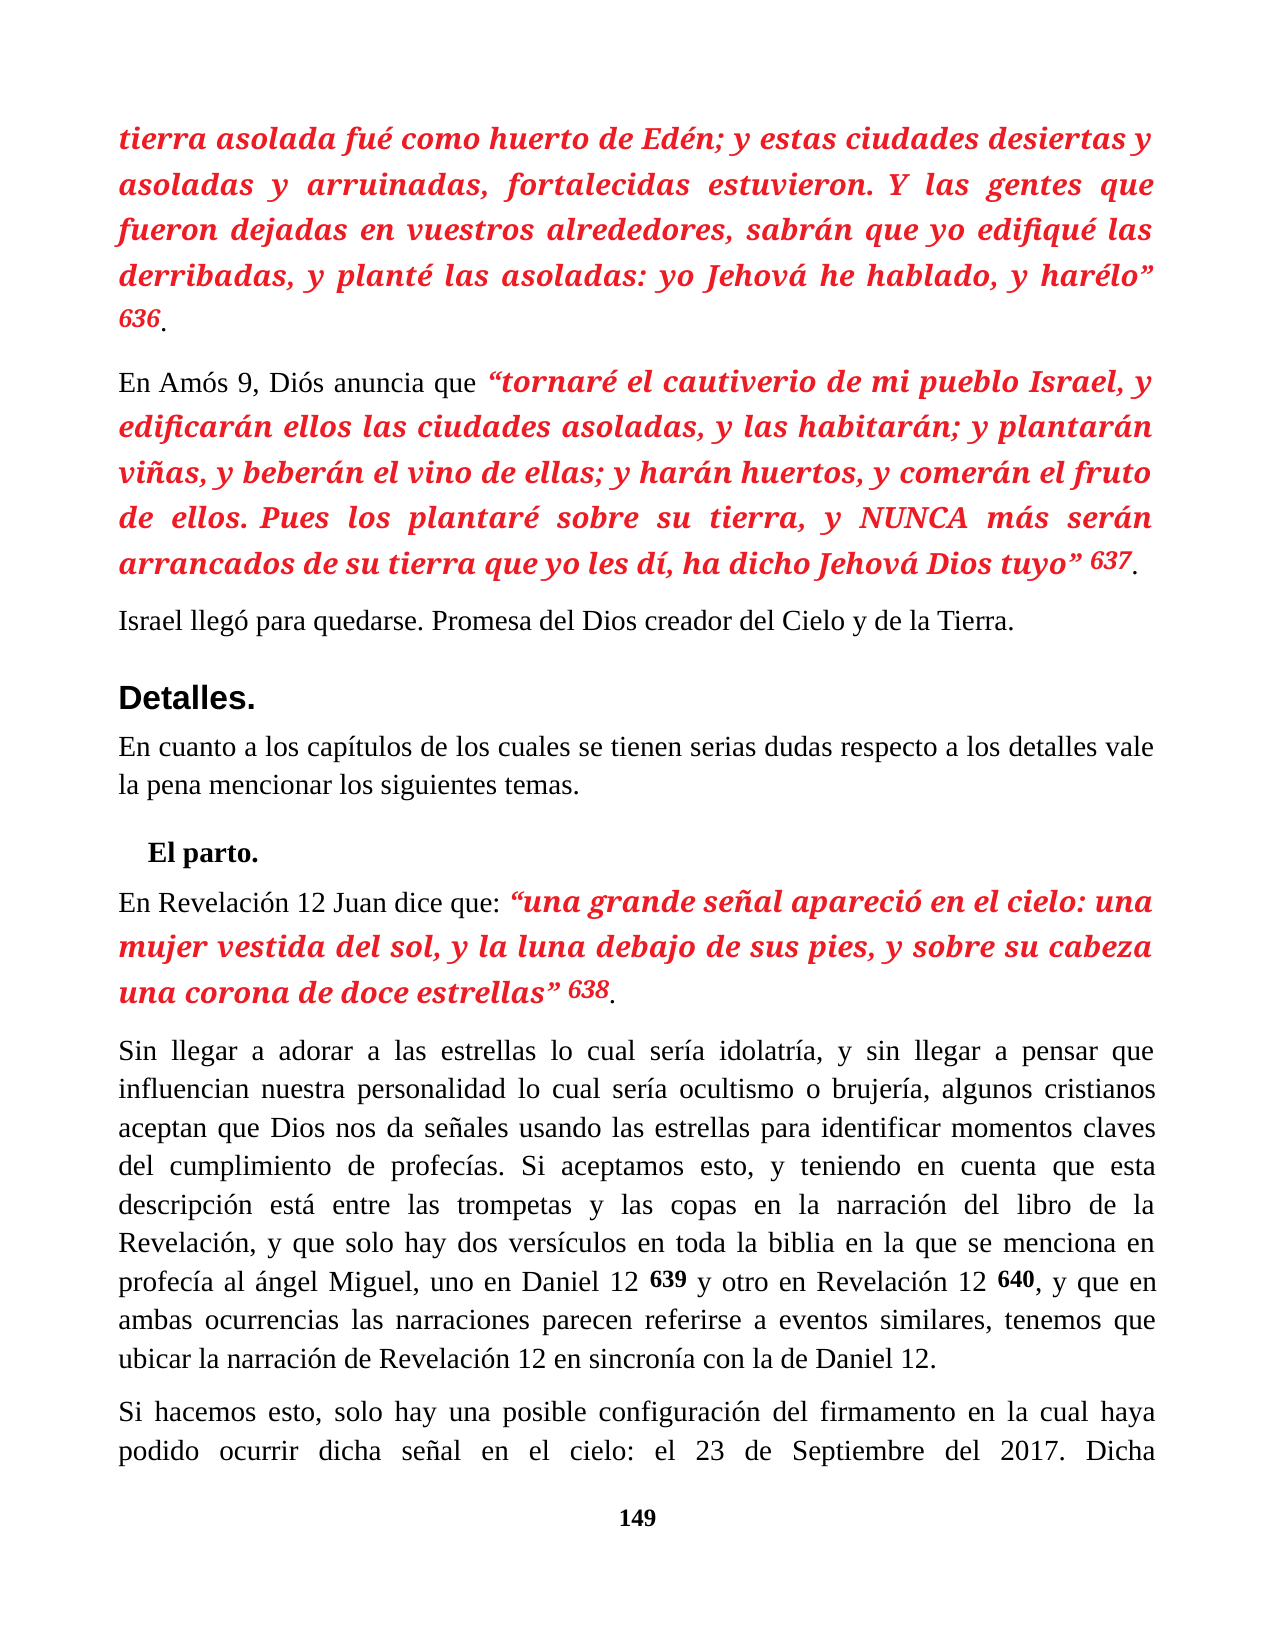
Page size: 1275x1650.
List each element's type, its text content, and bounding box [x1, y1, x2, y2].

text Sin llegar a adorar a las estrellas lo cual sería idolatría, y sin llegar a pensar que influencian nuestra personalidad lo cual sería ocultismo o brujería, algunos cristianos aceptan que Dios nos da señales usando las estrellas para identificar momentos claves del cumplimiento de profecías. Si aceptamos esto, y teniendo en cuenta que esta descripción está entre las trompetas y las copas en la narración del libro de la Revelación, y que solo hay dos versículos en toda la biblia en la que se menciona en profecía al ángel Miguel, uno en Daniel 12 y otro en Revelación 12 , y que en ambas ocurrencias las narraciones parecen referirse a eventos similares, tenemos que ubicar la narración de Revelación 12 en sincronía con la de Daniel 12. [118, 1033, 1157, 1374]
text En Revelación 12 Juan dice que: “una grande señal apareció en el cielo: una mujer vestida del sol, y la luna debajo de sus pies, y sobre su cabeza una corona de doce estrellas” . [118, 881, 1157, 1012]
subtitle Detalles. [118, 677, 1157, 716]
text En cuanto a los capítulos de los cuales se tienen serias dudas respecto a los detalles vale la pena mencionar los siguientes temas. [118, 729, 1157, 801]
text Israel llegó para quedarse. Promesa del Dios creador del Cielo y de la Tierra. [118, 603, 1157, 637]
text En Amós 9, Diós anuncia que “tornaré el cautiverio de mi pueblo Israel, y edificarán ellos las ciudades asoladas, y las habitarán; y plantarán viñas, y beberán el vino de ellas; y harán huertos, y comerán el fruto de ellos. Pues los plantaré sobre su tierra, y NUNCA más serán arrancados de su tierra que yo les dí, ha dicho Jehová Dios tuyo” . [118, 361, 1157, 583]
subtitle El parto. [148, 835, 1157, 869]
text Si hacemos esto, solo hay una posible configuración del firmamento en la cual haya podido ocurrir dicha señal en el cielo: el 23 de Septiembre del 2017. Dicha [118, 1394, 1157, 1466]
text tierra asolada fué como huerto de Edén; y estas ciudades desiertas y asoladas y arruinadas, fortalecidas estuvieron. Y las gentes que fueron dejadas en vuestros alrededores, sabrán que yo edifiqué las derribadas, y planté las asoladas: yo Jehová he hablado, y harélo” . [118, 118, 1157, 340]
